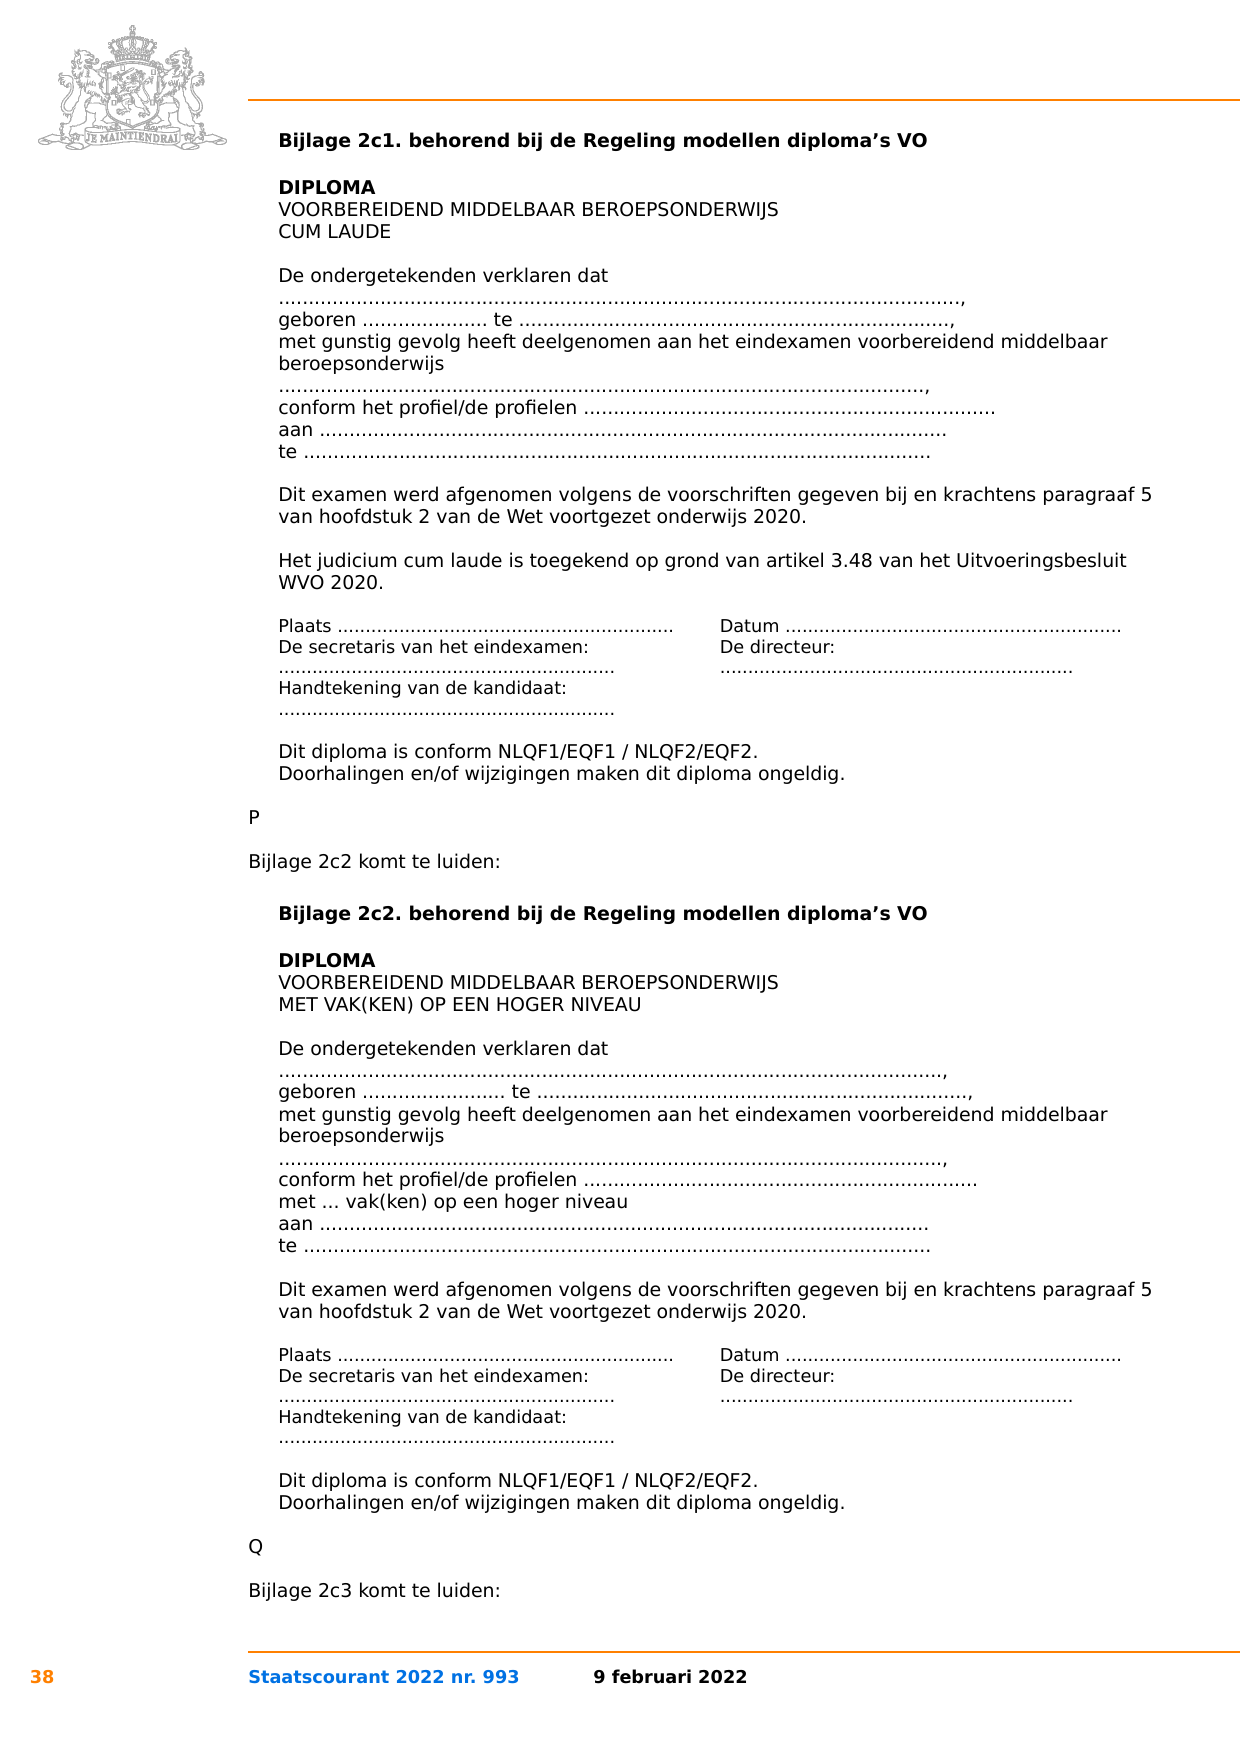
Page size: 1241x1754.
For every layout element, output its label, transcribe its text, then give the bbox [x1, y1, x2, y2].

text P [248, 807, 1163, 829]
text te ......................................................................................................... [278, 441, 1163, 462]
text Doorhalingen en/of wijzigingen maken dit diploma ongeldig. [278, 763, 1163, 785]
text CUM LAUDE [278, 221, 1163, 243]
text Dit diploma is conform NLQF1/EQF1 / NLQF2/EQF2. [278, 741, 1163, 763]
subtitle Bijlage 2c1. behorend bij de Regeling modellen diploma’s VO [278, 130, 1163, 152]
subtitle Bijlage 2c2. behorend bij de Regeling modellen diploma’s VO [278, 903, 1163, 925]
text VOORBEREIDEND MIDDELBAAR BEROEPSONDERWIJS [278, 972, 1163, 994]
table_cell Handtekening van de kandidaat: ............................................................ [278, 1407, 713, 1448]
table_cell De directeur: ............................................................... [714, 637, 1163, 678]
text met ... vak(ken) op een hoger niveau [278, 1191, 1163, 1213]
text met gunstig gevolg heeft deelgenomen aan het eindexamen voorbereidend middelbaar beroepsonderwijs [278, 331, 1163, 374]
picture [38, 25, 227, 150]
text MET VAK(KEN) OP EEN HOGER NIVEAU [278, 994, 1163, 1016]
text Dit diploma is conform NLQF1/EQF1 / NLQF2/EQF2. [278, 1470, 1163, 1492]
table_cell De secretaris van het eindexamen: ............................................................ [278, 1366, 713, 1407]
text geboren ..................... te ........................................................................, [278, 309, 1163, 331]
table_cell De secretaris van het eindexamen: ............................................................ [278, 637, 713, 678]
text .................................................................................................................., [278, 287, 1163, 309]
text DIPLOMA [278, 177, 1163, 199]
table_header Plaats ............................................................ [278, 1345, 713, 1366]
text te ......................................................................................................... [278, 1235, 1163, 1257]
text aan ...................................................................................................... [278, 1213, 1163, 1235]
text Bijlage 2c3 komt te luiden: [248, 1580, 1163, 1602]
text Dit examen werd afgenomen volgens de voorschriften gegeven bij en krachtens paragraaf 5 van hoofdstuk 2 van de Wet voortgezet onderwijs 2020. [278, 484, 1163, 528]
text conform het profiel/de profielen .................................................................. [278, 1169, 1163, 1191]
text Dit examen werd afgenomen volgens de voorschriften gegeven bij en krachtens paragraaf 5 van hoofdstuk 2 van de Wet voortgezet onderwijs 2020. [278, 1279, 1163, 1323]
text De ondergetekenden verklaren dat [278, 1037, 1163, 1059]
table_header Plaats ............................................................ [278, 616, 713, 637]
text Doorhalingen en/of wijzigingen maken dit diploma ongeldig. [278, 1492, 1163, 1514]
table_cell De directeur: ............................................................... [714, 1366, 1163, 1407]
text ..............................................................................................................., [278, 1147, 1163, 1169]
text Het judicium cum laude is toegekend op grond van artikel 3.48 van het Uitvoeringsbesluit WVO 2020. [278, 550, 1163, 594]
text met gunstig gevolg heeft deelgenomen aan het eindexamen voorbereidend middelbaar beroepsonderwijs [278, 1103, 1163, 1147]
table_cell [714, 678, 1163, 719]
table_cell [714, 1407, 1163, 1448]
table_header Datum ............................................................ [714, 1345, 1163, 1366]
text VOORBEREIDEND MIDDELBAAR BEROEPSONDERWIJS [278, 199, 1163, 221]
text Bijlage 2c2 komt te luiden: [248, 851, 1163, 873]
text geboren ........................ te ........................................................................, [278, 1081, 1163, 1103]
table_header Datum ............................................................ [714, 616, 1163, 637]
text ..............................................................................................................., [278, 1059, 1163, 1081]
text DIPLOMA [278, 950, 1163, 972]
table_cell Handtekening van de kandidaat: ............................................................ [278, 678, 713, 719]
text Q [248, 1536, 1163, 1558]
text conform het profiel/de profielen ..................................................................... [278, 397, 1163, 418]
text De ondergetekenden verklaren dat [278, 265, 1163, 287]
text ............................................................................................................, [278, 374, 1163, 397]
text aan ......................................................................................................... [278, 418, 1163, 441]
